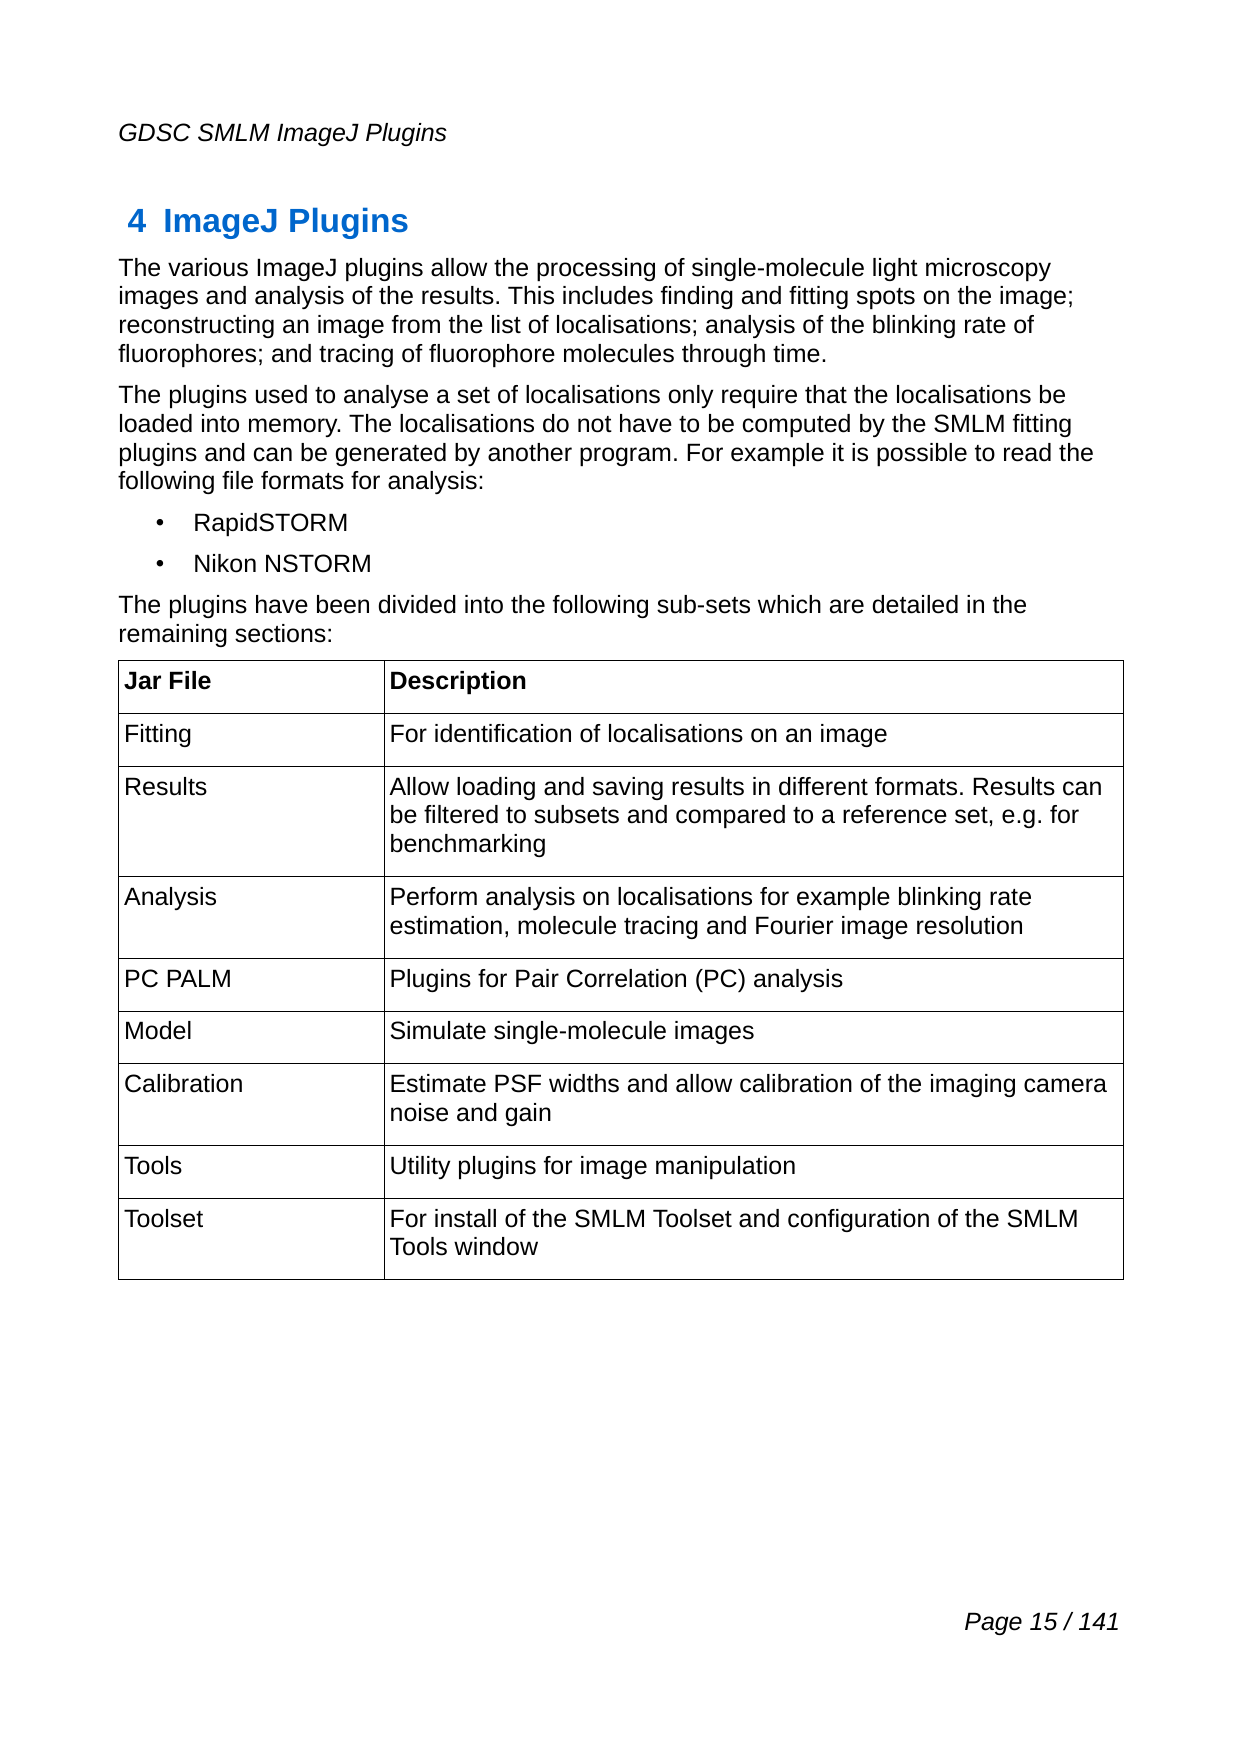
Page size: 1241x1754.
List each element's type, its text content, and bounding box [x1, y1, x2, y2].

table_cell Analysis [119, 877, 384, 958]
table_cell Simulate single-molecule images [385, 1012, 1123, 1063]
subtitle ImageJ Plugins [118, 201, 1122, 240]
table_header Jar File [119, 661, 384, 713]
table_cell Calibration [119, 1064, 384, 1145]
table_header Description [385, 661, 1123, 713]
table_cell Allow loading and saving results in different formats. Results can be filtered to subsets and compared to a reference set, e.g. for benchmarking [385, 767, 1123, 876]
table_cell Tools [119, 1146, 384, 1198]
table_cell PC PALM [119, 959, 384, 1011]
text The plugins used to analyse a set of localisations only require that the localisations be loaded into memory. The localisations do not have to be computed by the SMLM fitting plugins and can be generated by another program. For example it is possible to read the following file formats for analysis: [118, 380, 1122, 495]
table_cell Perform analysis on localisations for example blinking rate estimation, molecule tracing and Fourier image resolution [385, 877, 1123, 958]
table_cell For identification of localisations on an image [385, 714, 1123, 766]
table_cell Estimate PSF widths and allow calibration of the imaging camera noise and gain [385, 1064, 1123, 1145]
list Nikon NSTORM [156, 549, 1122, 578]
text The plugins have been divided into the following sub-sets which are detailed in the remaining sections: [118, 590, 1122, 648]
table_cell Utility plugins for image manipulation [385, 1146, 1123, 1198]
list RapidSTORM [156, 507, 1122, 536]
table_cell Toolset [119, 1199, 384, 1279]
table_cell Fitting [119, 714, 384, 766]
table_cell For install of the SMLM Toolset and configuration of the SMLM Tools window [385, 1199, 1123, 1279]
table_cell Plugins for Pair Correlation (PC) analysis [385, 959, 1123, 1011]
text The various ImageJ plugins allow the processing of single-molecule light microscopy images and analysis of the results. This includes finding and fitting spots on the image; reconstructing an image from the list of localisations; analysis of the blinking rate of fluorophores; and tracing of fluorophore molecules through time. [118, 252, 1122, 367]
table_cell Results [119, 767, 384, 876]
table_cell Model [119, 1012, 384, 1063]
